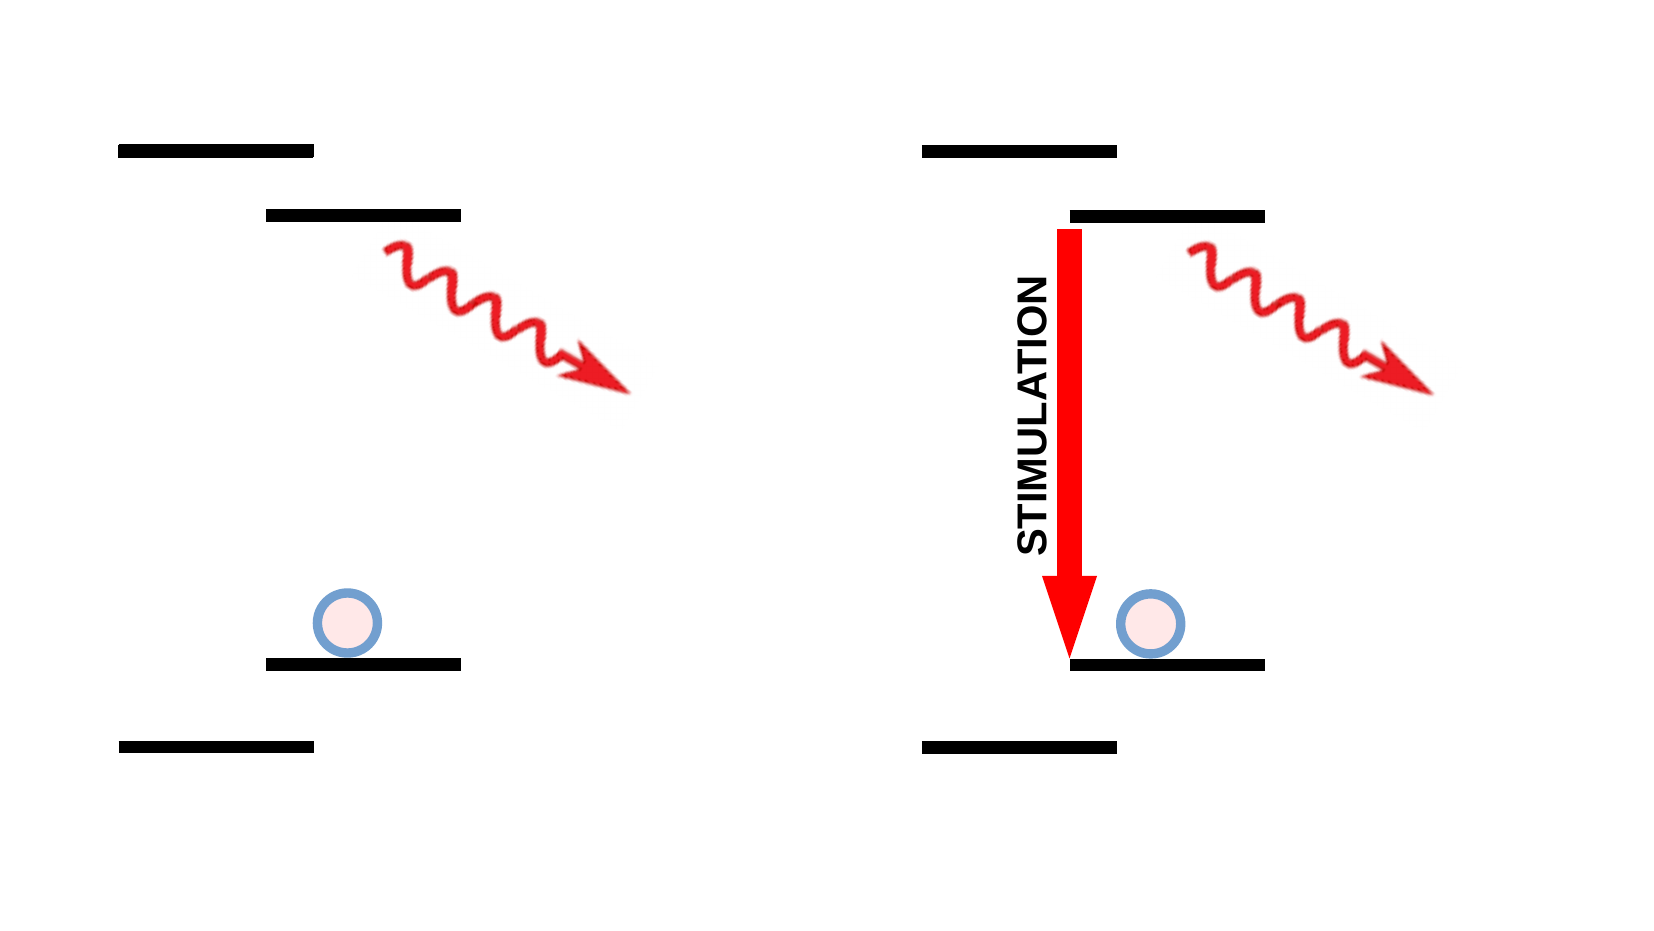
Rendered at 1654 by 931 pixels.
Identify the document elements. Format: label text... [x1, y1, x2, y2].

text_box STIMULATION [1001, 160, 1063, 671]
picture [1156, 223, 1462, 432]
text_box [1120, 593, 1181, 654]
picture [352, 222, 659, 431]
text_box [317, 592, 378, 654]
